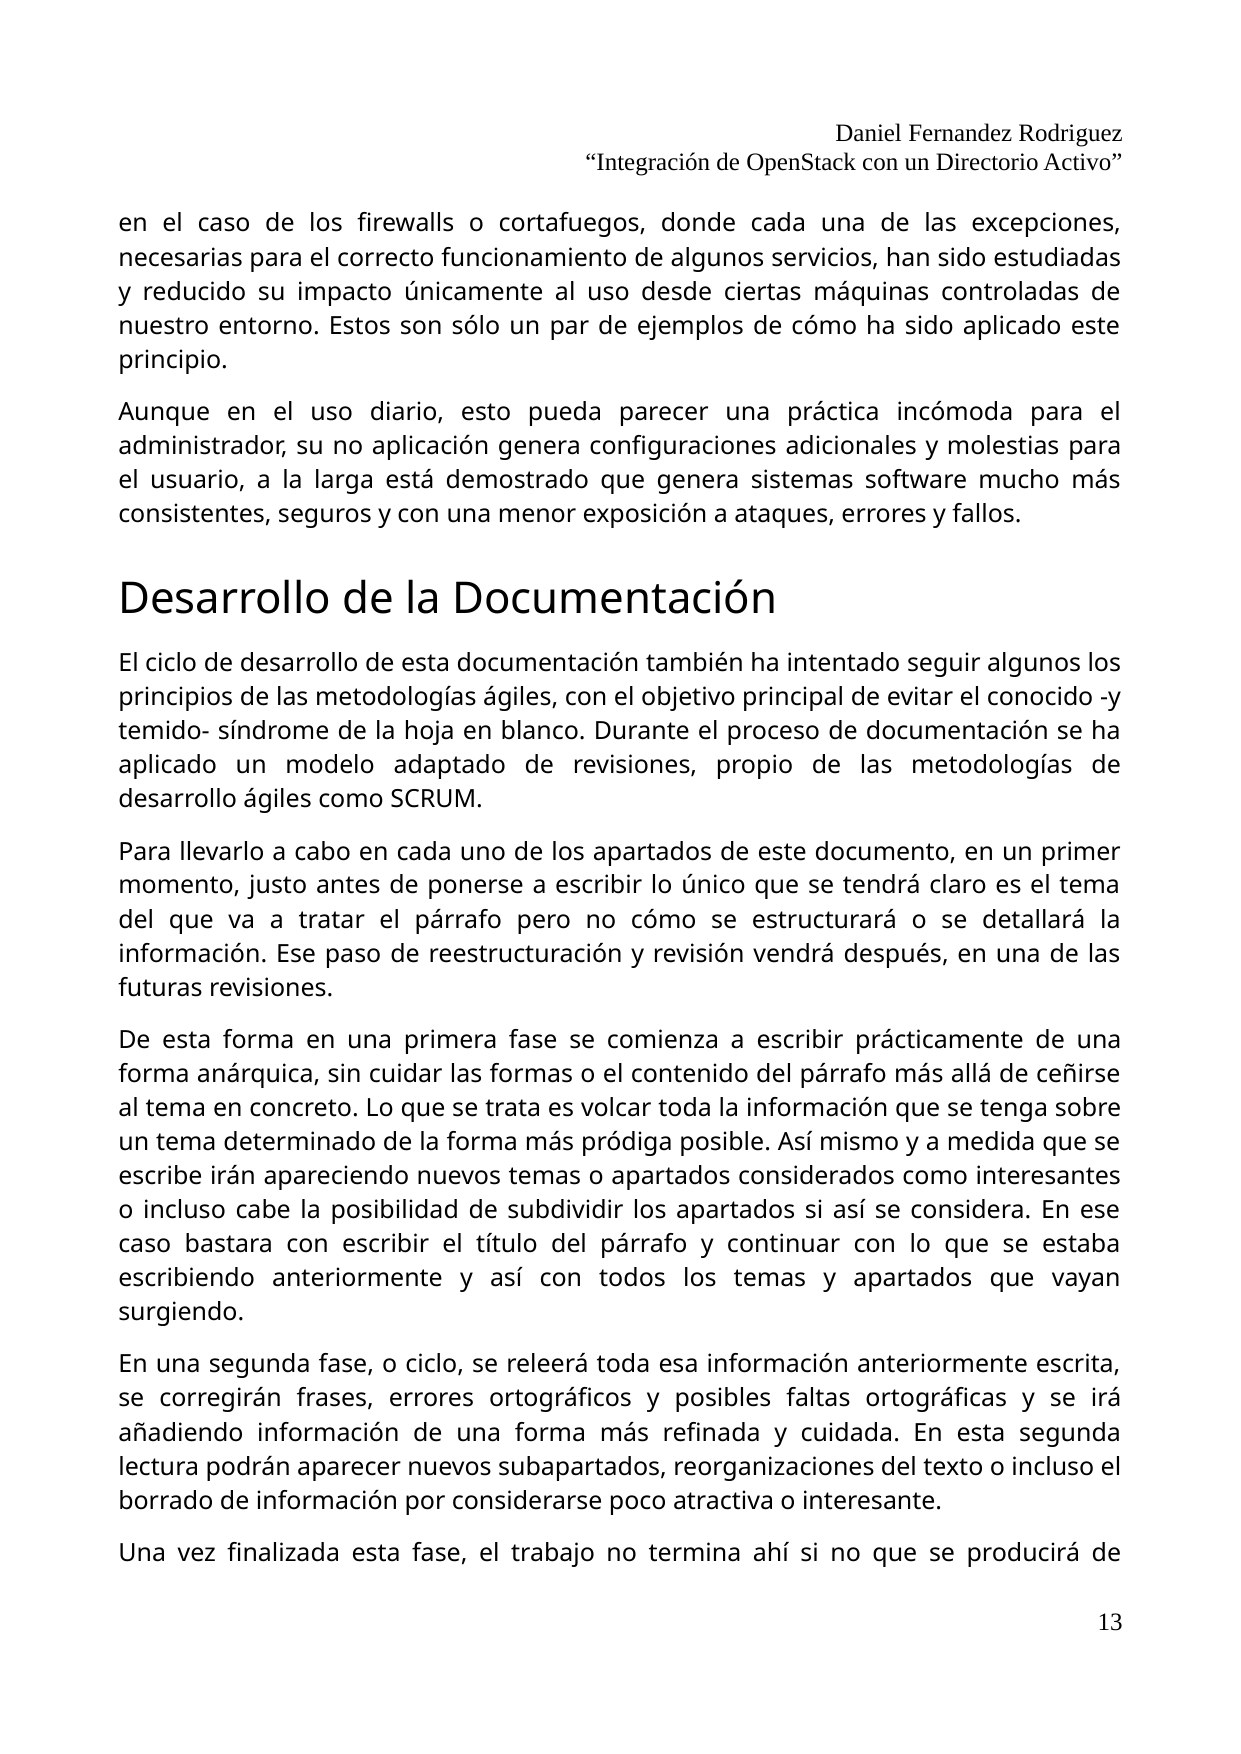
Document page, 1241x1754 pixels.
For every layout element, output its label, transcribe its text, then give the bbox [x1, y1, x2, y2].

subtitle Desarrollo de la Documentación [118, 567, 1122, 626]
text Una vez finalizada esta fase, el trabajo no termina ahí si no que se producirá de [118, 1534, 1122, 1568]
text El ciclo de desarrollo de esta documentación también ha intentado seguir algunos los principios de las metodologías ágiles, con el objetivo principal de evitar el conocido -y temido- síndrome de la hoja en blanco. Durante el proceso de documentación se ha aplicado un modelo adaptado de revisiones, propio de las metodologías de desarrollo ágiles como SCRUM. [118, 645, 1122, 815]
text Para llevarlo a cabo en cada uno de los apartados de este documento, en un primer momento, justo antes de ponerse a escribir lo único que se tendrá claro es el tema del que va a tratar el párrafo pero no cómo se estructurará o se detallará la información. Ese paso de reestructuración y revisión vendrá después, en una de las futuras revisiones. [118, 833, 1122, 1003]
text De esta forma en una primera fase se comienza a escribir prácticamente de una forma anárquica, sin cuidar las formas o el contenido del párrafo más allá de ceñirse al tema en concreto. Lo que se trata es volcar toda la información que se tenga sobre un tema determinado de la forma más pródiga posible. Así mismo y a medida que se escribe irán apareciendo nuevos temas o apartados considerados como interesantes o incluso cabe la posibilidad de subdividir los apartados si así se considera. En ese caso bastara con escribir el título del párrafo y continuar con lo que se estaba escribiendo anteriormente y así con todos los temas y apartados que vayan surgiendo. [118, 1021, 1122, 1328]
text En una segunda fase, o ciclo, se releerá toda esa información anteriormente escrita, se corregirán frases, errores ortográficos y posibles faltas ortográficas y se irá añadiendo información de una forma más refinada y cuidada. En esta segunda lectura podrán aparecer nuevos subapartados, reorganizaciones del texto o incluso el borrado de información por considerarse poco atractiva o interesante. [118, 1346, 1122, 1516]
text Aunque en el uso diario, esto pueda parecer una práctica incómoda para el administrador, su no aplicación genera configuraciones adicionales y molestias para el usuario, a la larga está demostrado que genera sistemas software mucho más consistentes, seguros y con una menor exposición a ataques, errores y fallos. [118, 393, 1122, 530]
text en el caso de los firewalls o cortafuegos, donde cada una de las excepciones, necesarias para el correcto funcionamiento de algunos servicios, han sido estudiadas y reducido su impacto únicamente al uso desde ciertas máquinas controladas de nuestro entorno. Estos son sólo un par de ejemplos de cómo ha sido aplicado este principio. [118, 205, 1122, 375]
